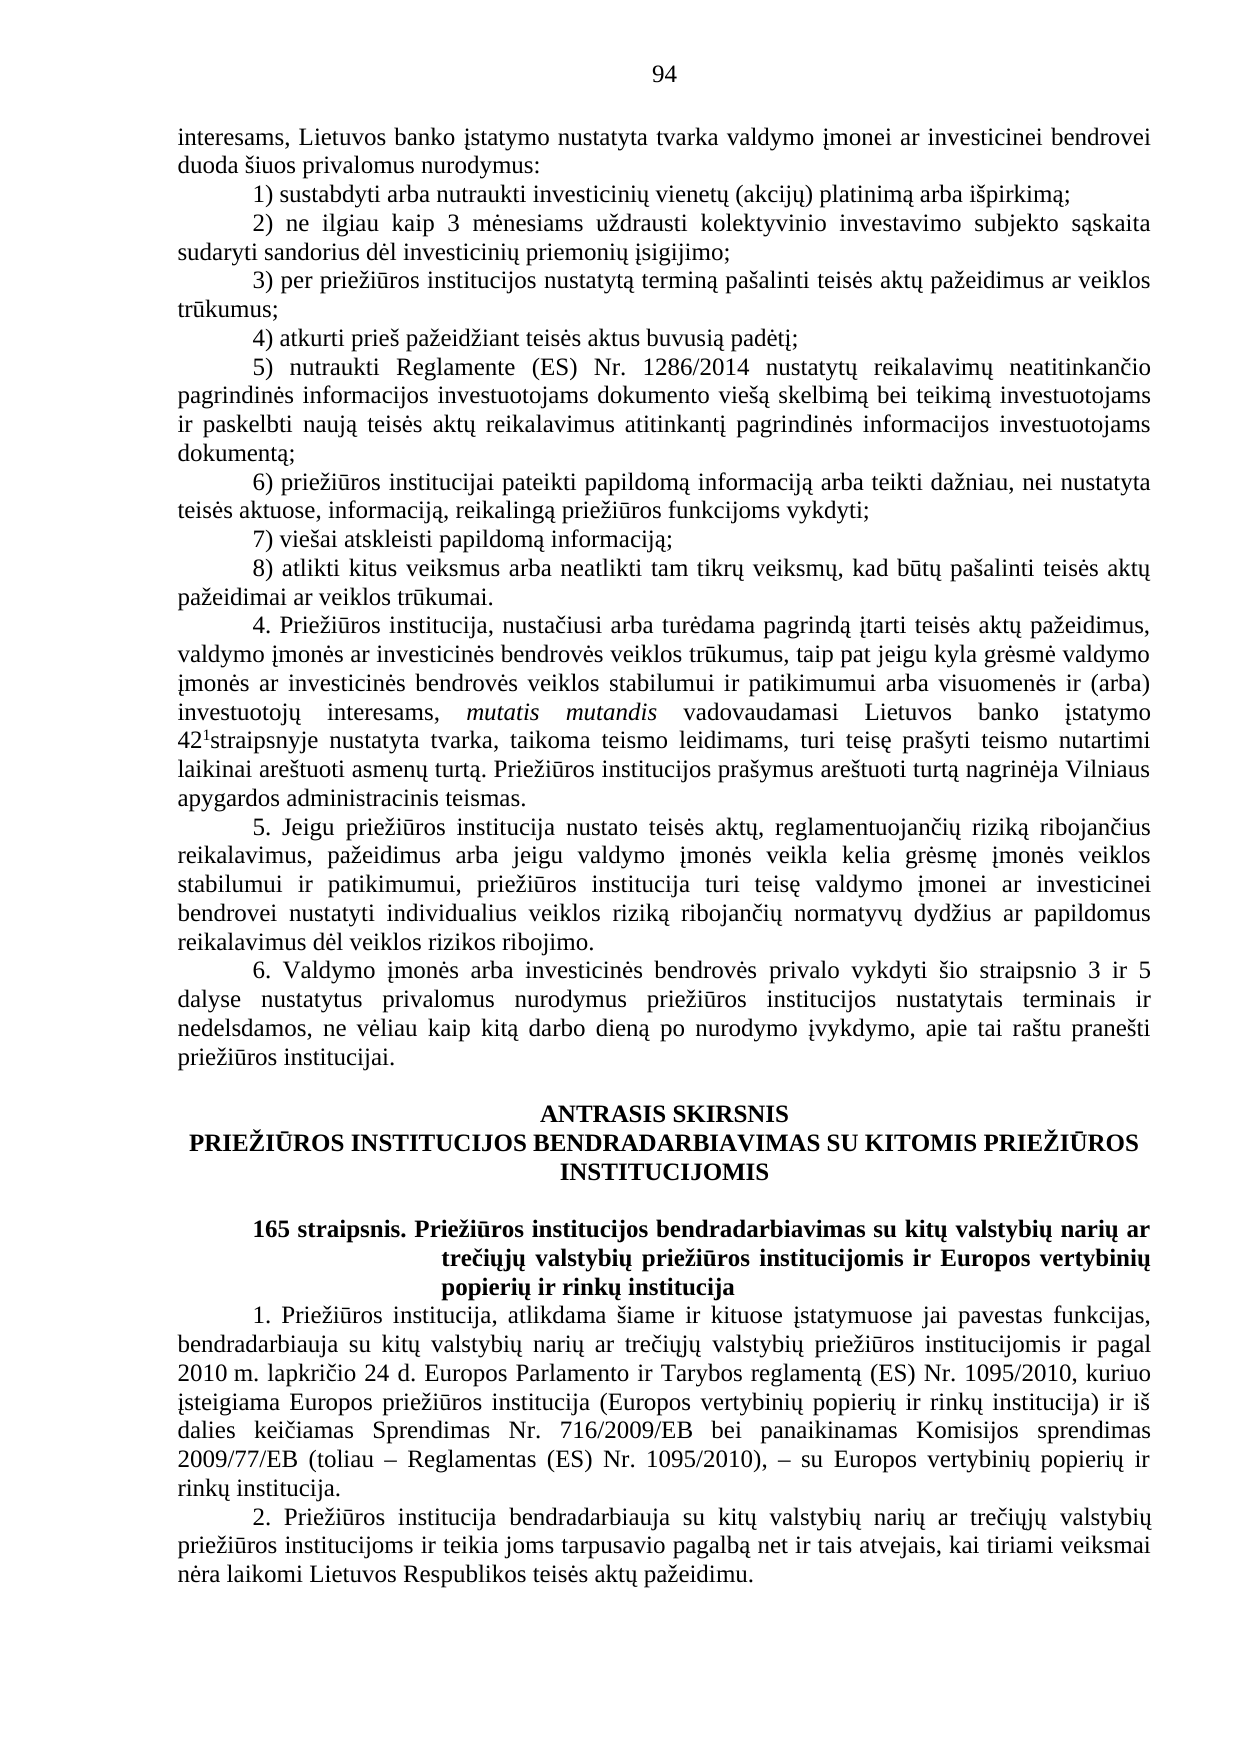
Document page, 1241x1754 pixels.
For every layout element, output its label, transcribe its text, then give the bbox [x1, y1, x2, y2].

text 1. Priežiūros institucija, atlikdama šiame ir kituose įstatymuose jai pavestas funkcijas, bendradarbiauja su kitų valstybių narių ar trečiųjų valstybių priežiūros institucijomis ir pagal 2010 m. lapkričio 24 d. Europos Parlamento ir Tarybos reglamentą (ES) Nr. 1095/2010, kuriuo įsteigiama Europos priežiūros institucija (Europos vertybinių popierių ir rinkų institucija) ir iš dalies keičiamas Sprendimas Nr. 716/2009/EB bei panaikinamas Komisijos sprendimas 2009/77/EB (toliau – Reglamentas (ES) Nr. 1095/2010), – su Europos vertybinių popierių ir rinkų institucija. [177, 1301, 1152, 1502]
text 5. Jeigu priežiūros institucija nustato teisės aktų, reglamentuojančių riziką ribojančius reikalavimus, pažeidimus arba jeigu valdymo įmonės veikla kelia grėsmę įmonės veiklos stabilumui ir patikimumui, priežiūros institucija turi teisę valdymo įmonei ar investicinei bendrovei nustatyti individualius veiklos riziką ribojančių normatyvų dydžius ar papildomus reikalavimus dėl veiklos rizikos ribojimo. [177, 812, 1152, 956]
text interesams, Lietuvos banko įstatymo nustatyta tvarka valdymo įmonei ar investicinei bendrovei duoda šiuos privalomus nurodymus: [177, 122, 1152, 179]
text 6) priežiūros institucijai pateikti papildomą informaciją arba teikti dažniau, nei nustatyta teisės aktuose, informaciją, reikalingą priežiūros funkcijoms vykdyti; [177, 467, 1152, 524]
text ANTRASIS SKIRSNIS [177, 1099, 1152, 1128]
text 4. Priežiūros institucija, nustačiusi arba turėdama pagrindą įtarti teisės aktų pažeidimus, valdymo įmonės ar investicinės bendrovės veiklos trūkumus, taip pat jeigu kyla grėsmė valdymo įmonės ar investicinės bendrovės veiklos stabilumui ir patikimumui arba visuomenės ir (arba) investuotojų interesams, mutatis mutandis vadovaudamasi Lietuvos banko įstatymo 421straipsnyje nustatyta tvarka, taikoma teismo leidimams, turi teisę prašyti teismo nutartimi laikinai areštuoti asmenų turtą. Priežiūros institucijos prašymus areštuoti turtą nagrinėja Vilniaus apygardos administracinis teismas. [177, 611, 1152, 812]
text 4) atkurti prieš pažeidžiant teisės aktus buvusią padėtį; [177, 323, 1152, 352]
text PRIEŽIŪROS INSTITUCIJOS BENDRADARBIAVIMAS SU KITOMIS PRIEŽIŪROS INSTITUCIJOMIS [177, 1128, 1152, 1186]
text 5) nutraukti Reglamente (ES) Nr. 1286/2014 nustatytų reikalavimų neatitinkančio pagrindinės informacijos investuotojams dokumento viešą skelbimą bei teikimą investuotojams ir paskelbti naują teisės aktų reikalavimus atitinkantį pagrindinės informacijos investuotojams dokumentą; [177, 352, 1152, 467]
text 8) atlikti kitus veiksmus arba neatlikti tam tikrų veiksmų, kad būtų pašalinti teisės aktų pažeidimai ar veiklos trūkumai. [177, 553, 1152, 611]
text 2. Priežiūros institucija bendradarbiauja su kitų valstybių narių ar trečiųjų valstybių priežiūros institucijoms ir teikia joms tarpusavio pagalbą net ir tais atvejais, kai tiriami veiksmai nėra laikomi Lietuvos Respublikos teisės aktų pažeidimu. [177, 1502, 1152, 1588]
text 6. Valdymo įmonės arba investicinės bendrovės privalo vykdyti šio straipsnio 3 ir 5 dalyse nustatytus privalomus nurodymus priežiūros institucijos nustatytais terminais ir nedelsdamos, ne vėliau kaip kitą darbo dieną po nurodymo įvykdymo, apie tai raštu pranešti priežiūros institucijai. [177, 956, 1152, 1071]
text 3) per priežiūros institucijos nustatytą terminą pašalinti teisės aktų pažeidimus ar veiklos trūkumus; [177, 266, 1152, 323]
text 2) ne ilgiau kaip 3 mėnesiams uždrausti kolektyvinio investavimo subjekto sąskaita sudaryti sandorius dėl investicinių priemonių įsigijimo; [177, 208, 1152, 266]
text 165 straipsnis. Priežiūros institucijos bendradarbiavimas su kitų valstybių narių ar trečiųjų valstybių priežiūros institucijomis ir Europos vertybinių popierių ir rinkų institucija [252, 1214, 1152, 1301]
text 7) viešai atskleisti papildomą informaciją; [177, 524, 1152, 553]
text 1) sustabdyti arba nutraukti investicinių vienetų (akcijų) platinimą arba išpirkimą; [177, 179, 1152, 208]
